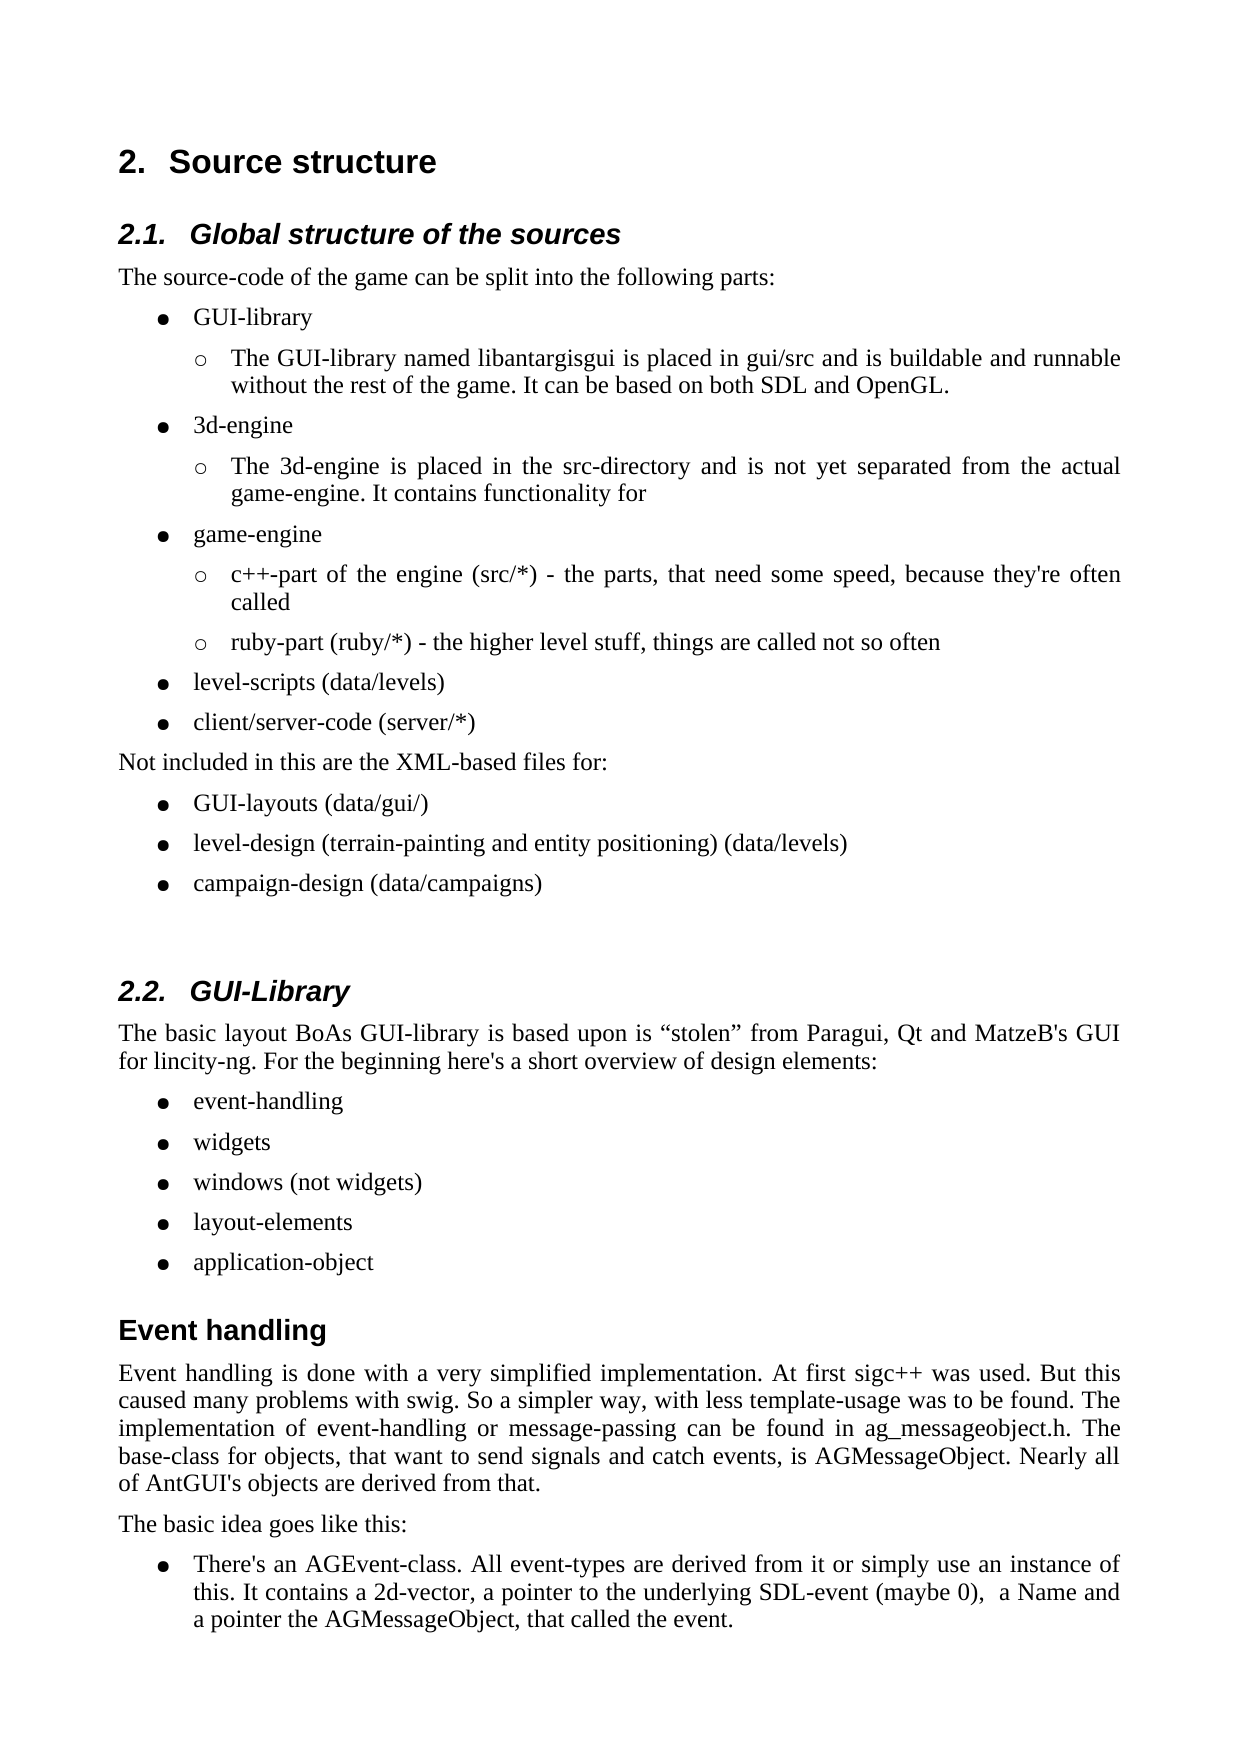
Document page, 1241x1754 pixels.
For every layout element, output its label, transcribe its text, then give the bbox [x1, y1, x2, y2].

list game-engine [156, 520, 1122, 547]
list GUI-library [156, 303, 1122, 331]
list widgets [156, 1128, 1122, 1155]
list client/server-code (server/*) [156, 708, 1122, 736]
list The 3d-engine is placed in the src-directory and is not yet separated from the actual game-engine. It contains functionality for [193, 452, 1122, 507]
list layout-elements [156, 1208, 1122, 1236]
text Event handling is done with a very simplified implementation. At first sigc++ was used. But this caused many problems with swig. So a simpler way, with less template-usage was to be found. The implementation of event-handling or message-passing can be found in ag_messageobject.h. The base-class for objects, that want to send signals and catch events, is AGMessageObject. Nearly all of AntGUI's objects are derived from that. [118, 1359, 1122, 1497]
text The source-code of the game can be split into the following parts: [118, 263, 1122, 291]
list campaign-design (data/campaigns) [156, 869, 1122, 897]
text The basic idea goes like this: [118, 1510, 1122, 1537]
subtitle GUI-Library [118, 974, 1122, 1007]
list level-design (terrain-painting and entity positioning) (data/levels) [156, 829, 1122, 857]
list ruby-part (ruby/*) - the higher level stuff, things are called not so often [193, 628, 1122, 656]
list There's an AGEvent-class. All event-types are derived from it or simply use an instance of this. It contains a 2d-vector, a pointer to the underlying SDL-event (maybe 0), a Name and a pointer the AGMessageObject, that called the event. [156, 1550, 1122, 1633]
list 3d-engine [156, 412, 1122, 439]
subtitle Source structure [118, 143, 1122, 181]
list application-object [156, 1248, 1122, 1276]
text The basic layout BoAs GUI-library is based upon is “stolen” from Paragui, Qt and MatzeB's GUI for lincity-ng. For the beginning here's a short overview of design elements: [118, 1019, 1122, 1075]
list The GUI-library named libantargisgui is placed in gui/src and is buildable and runnable without the rest of the game. It can be based on both SDL and OpenGL. [193, 344, 1122, 399]
list GUI-layouts (data/gui/) [156, 789, 1122, 816]
list event-handling [156, 1087, 1122, 1115]
list windows (not widgets) [156, 1168, 1122, 1196]
subtitle Global structure of the sources [118, 218, 1122, 251]
subtitle Event handling [118, 1313, 1122, 1346]
list c++-part of the engine (src/*) - the parts, that need some speed, because they're often called [193, 560, 1122, 615]
list level-scripts (data/levels) [156, 668, 1122, 696]
text Not included in this are the XML-based files for: [118, 748, 1122, 776]
